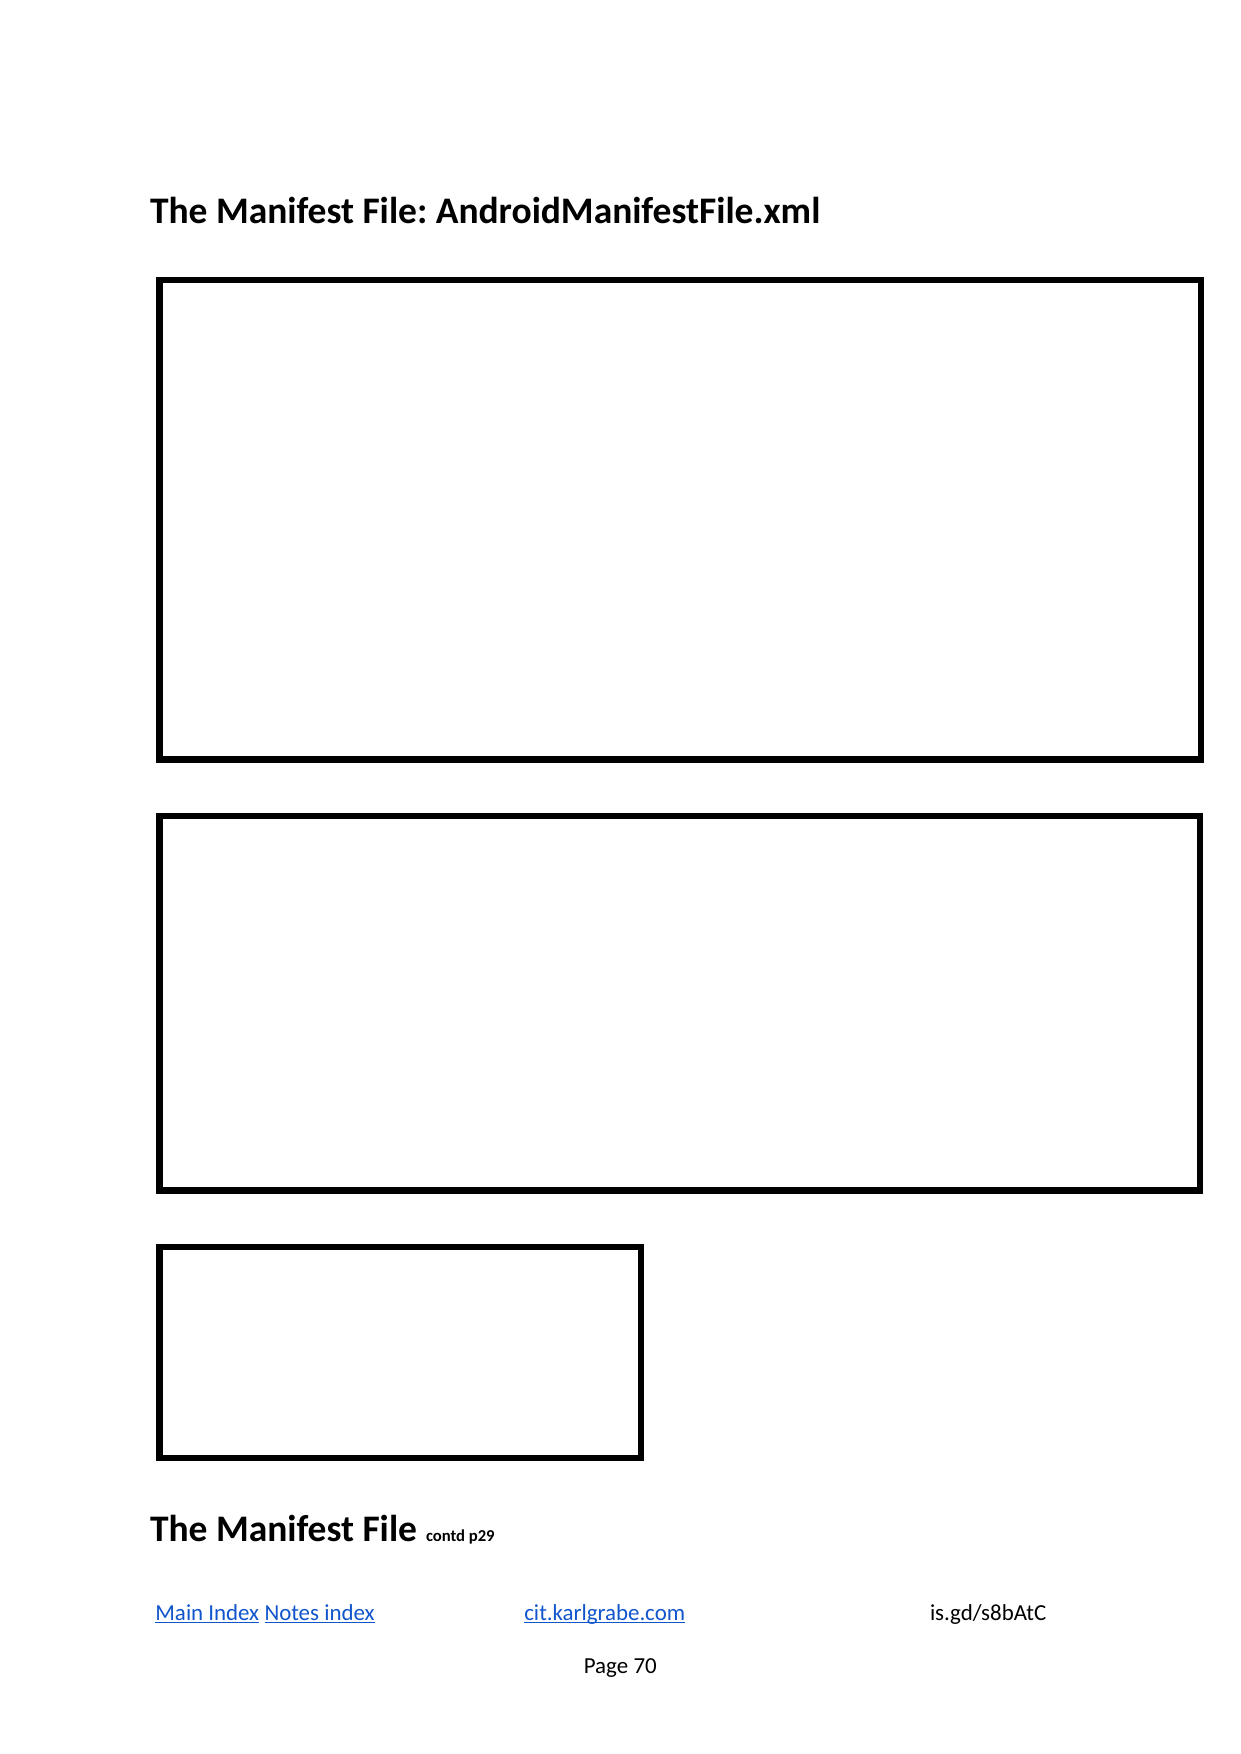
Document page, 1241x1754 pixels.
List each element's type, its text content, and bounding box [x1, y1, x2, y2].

picture [163, 283, 1198, 756]
subtitle The Manifest File contd p29 [150, 1505, 1090, 1551]
picture [163, 819, 1197, 1187]
picture [163, 1250, 638, 1455]
subtitle The Manifest File: AndroidManifestFile.xml [150, 187, 1090, 233]
